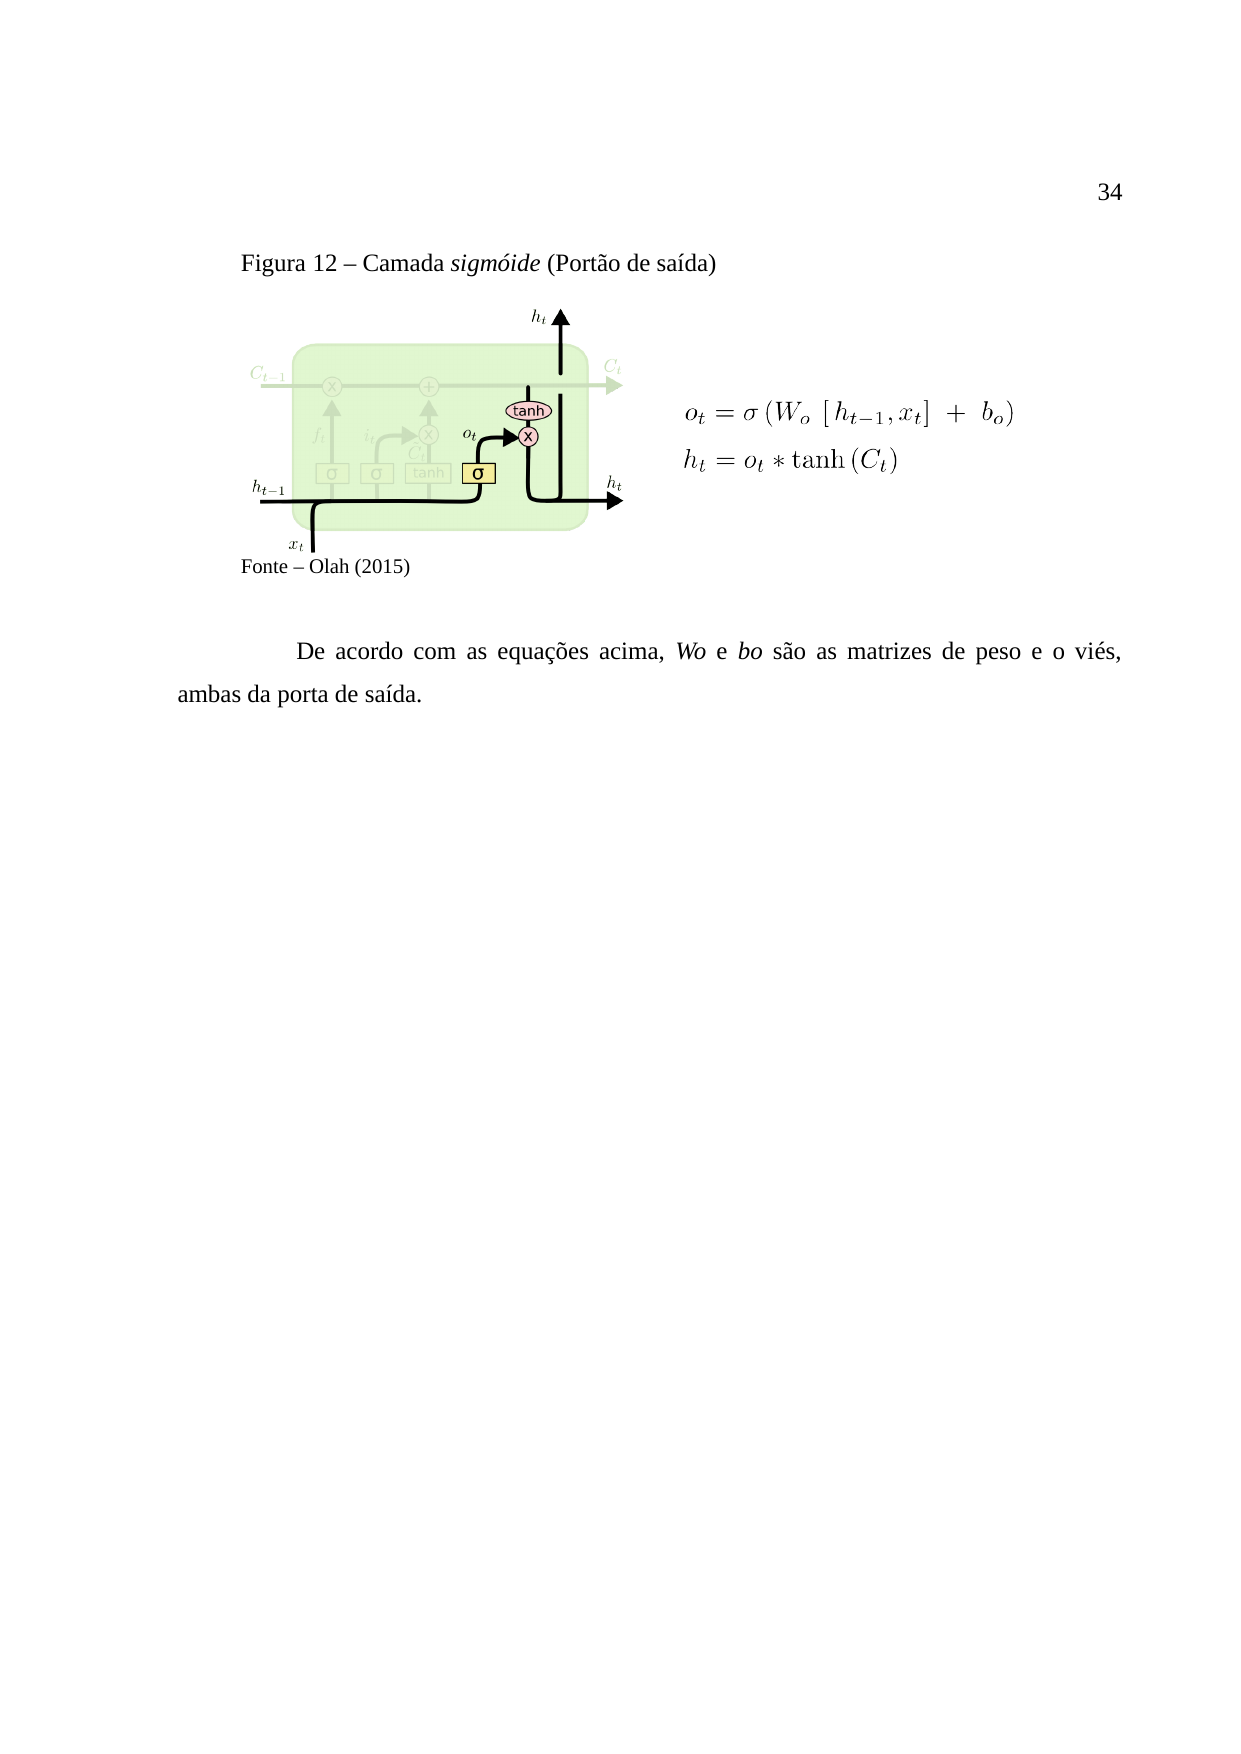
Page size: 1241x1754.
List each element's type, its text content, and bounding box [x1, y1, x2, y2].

text Fonte – Olah (2015) [241, 555, 1058, 578]
picture [240, 301, 1059, 555]
text Figura 12 – Camada sigmóide (Portão de saída) [241, 248, 1058, 277]
text De acordo com as equações acima, Wo e bo são as matrizes de peso e o viés, ambas da porta de saída. [177, 636, 1122, 708]
